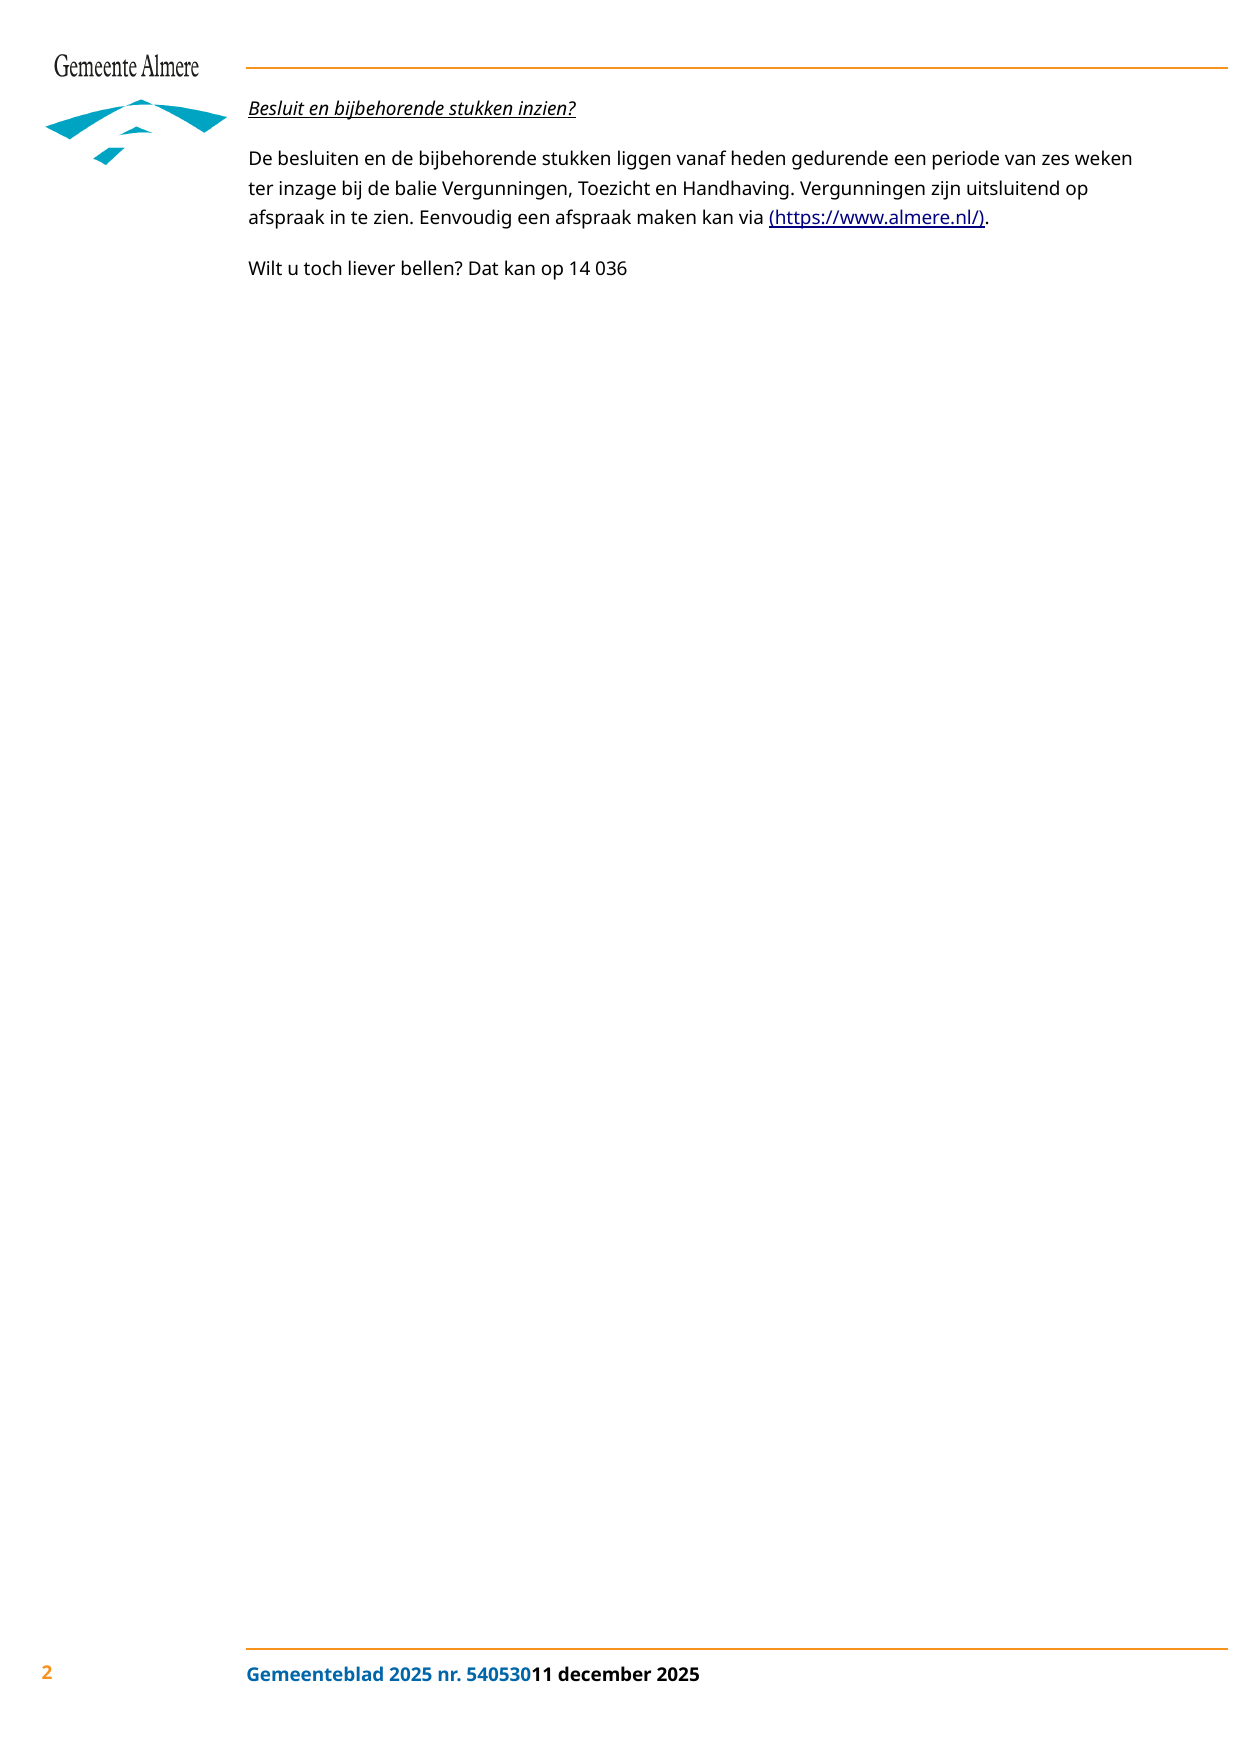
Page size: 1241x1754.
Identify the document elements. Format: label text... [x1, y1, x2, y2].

text De besluiten en de bijbehorende stukken liggen vanaf heden gedurende een periode van zes weken ter inzage bij de balie Vergunningen, Toezicht en Handhaving. Vergunningen zijn uitsluitend op afspraak in te zien. Eenvoudig een afspraak maken kan via (https://www.almere.nl/). [248, 145, 1152, 230]
picture [41, 47, 231, 172]
text Wilt u toch liever bellen? Dat kan op 14 036 [248, 255, 1152, 281]
text Besluit en bijbehorende stukken inzien? [248, 95, 1152, 121]
